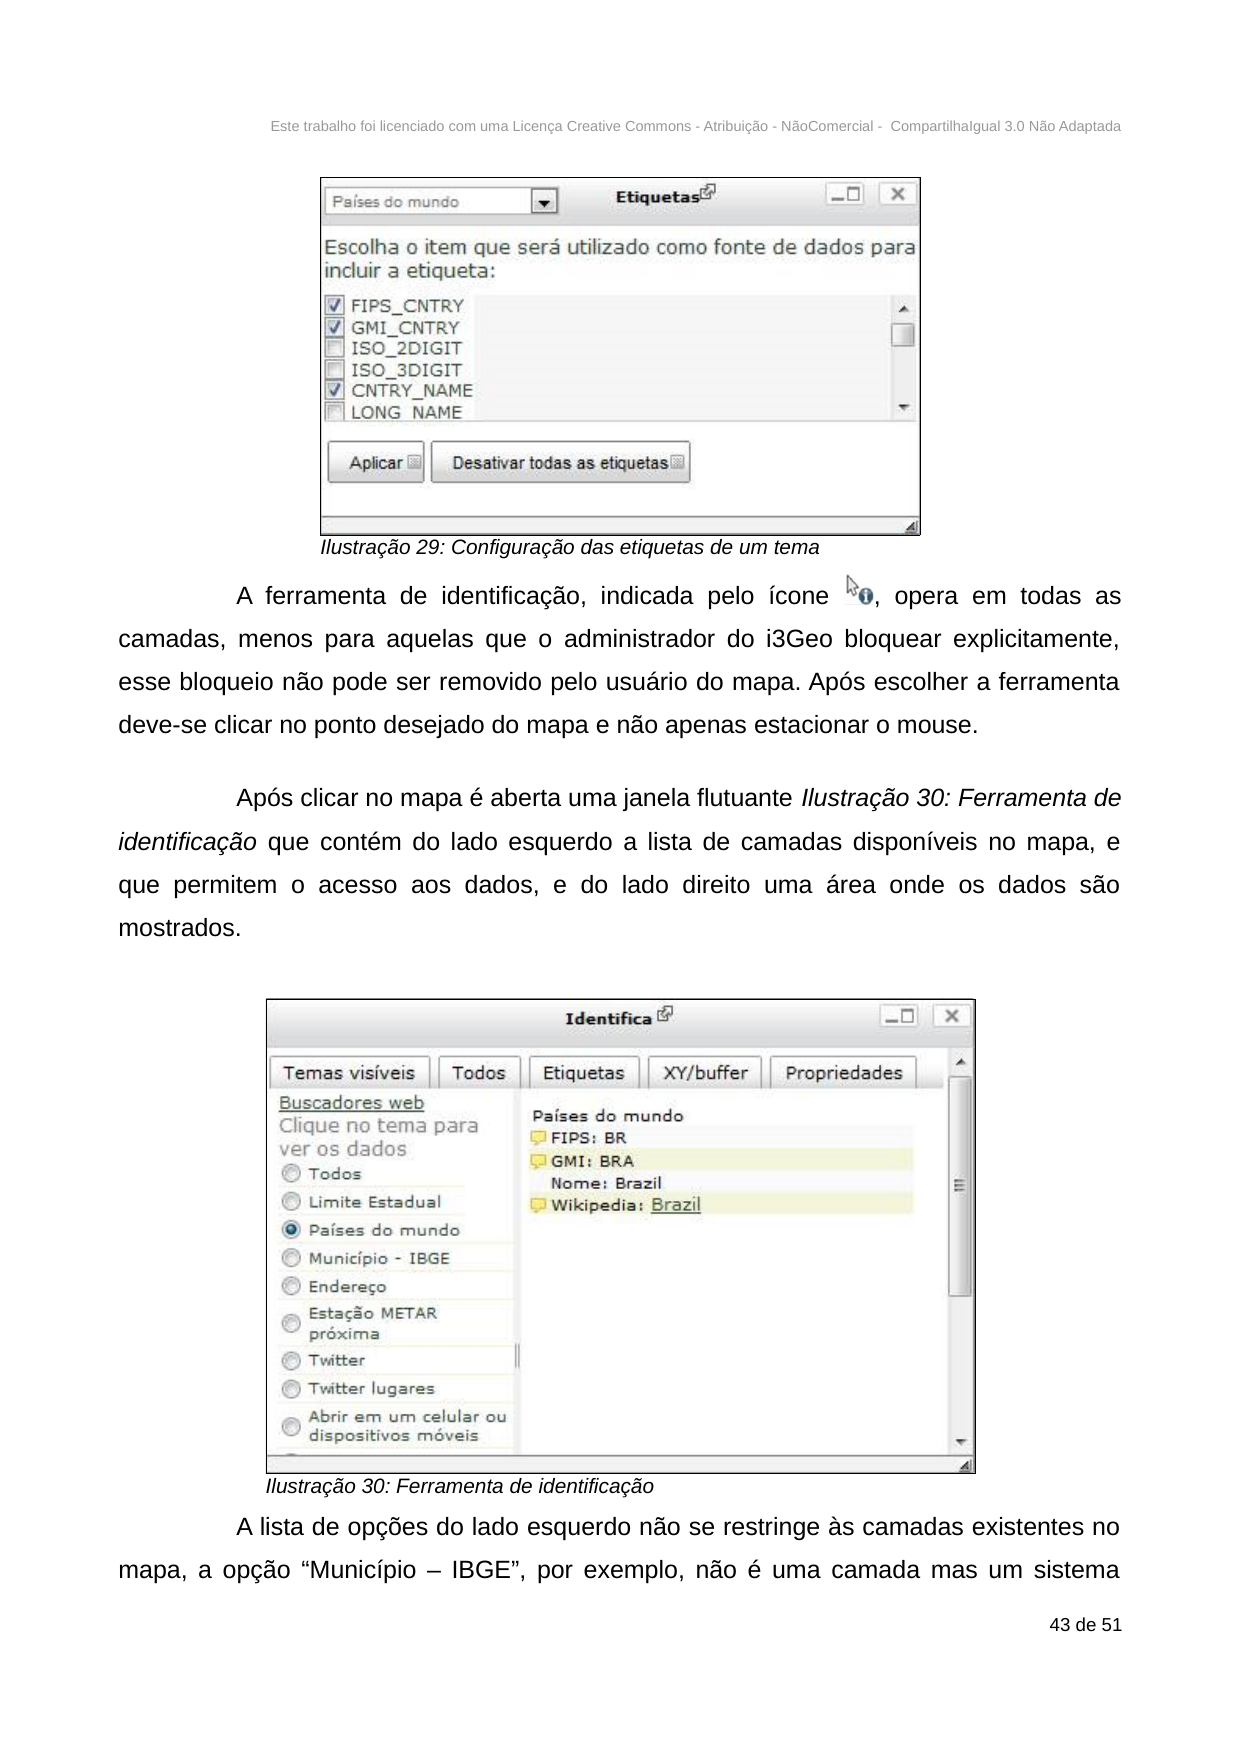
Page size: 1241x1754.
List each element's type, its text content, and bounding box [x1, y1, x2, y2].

text A ferramenta de identificação, indicada pelo ícone , opera em todas as camadas, menos para aquelas que o administrador do i3Geo bloquear explicitamente, esse bloqueio não pode ser removido pelo usuário do mapa. Após escolher a ferramenta deve-se clicar no ponto desejado do mapa e não apenas estacionar o mouse. [118, 164, 1122, 739]
picture [267, 1000, 975, 1473]
picture [844, 573, 874, 605]
text Ilustração 30: Ferramenta de identificação [265, 1474, 975, 1497]
text Ilustração 29: Configuração das etiquetas de um tema [320, 536, 920, 559]
text A lista de opções do lado esquerdo não se restringe às camadas existentes no mapa, a opção “Município – IBGE”, por exemplo, não é uma camada mas um sistema [118, 986, 1122, 1584]
text Após clicar no mapa é aberta uma janela flutuante Ilustração 30: Ferramenta de identificação que contém do lado esquerdo a lista de camadas disponíveis no mapa, e que permitem o acesso aos dados, e do lado direito uma área onde os dados são mostrados. [118, 783, 1122, 942]
picture [321, 178, 920, 535]
